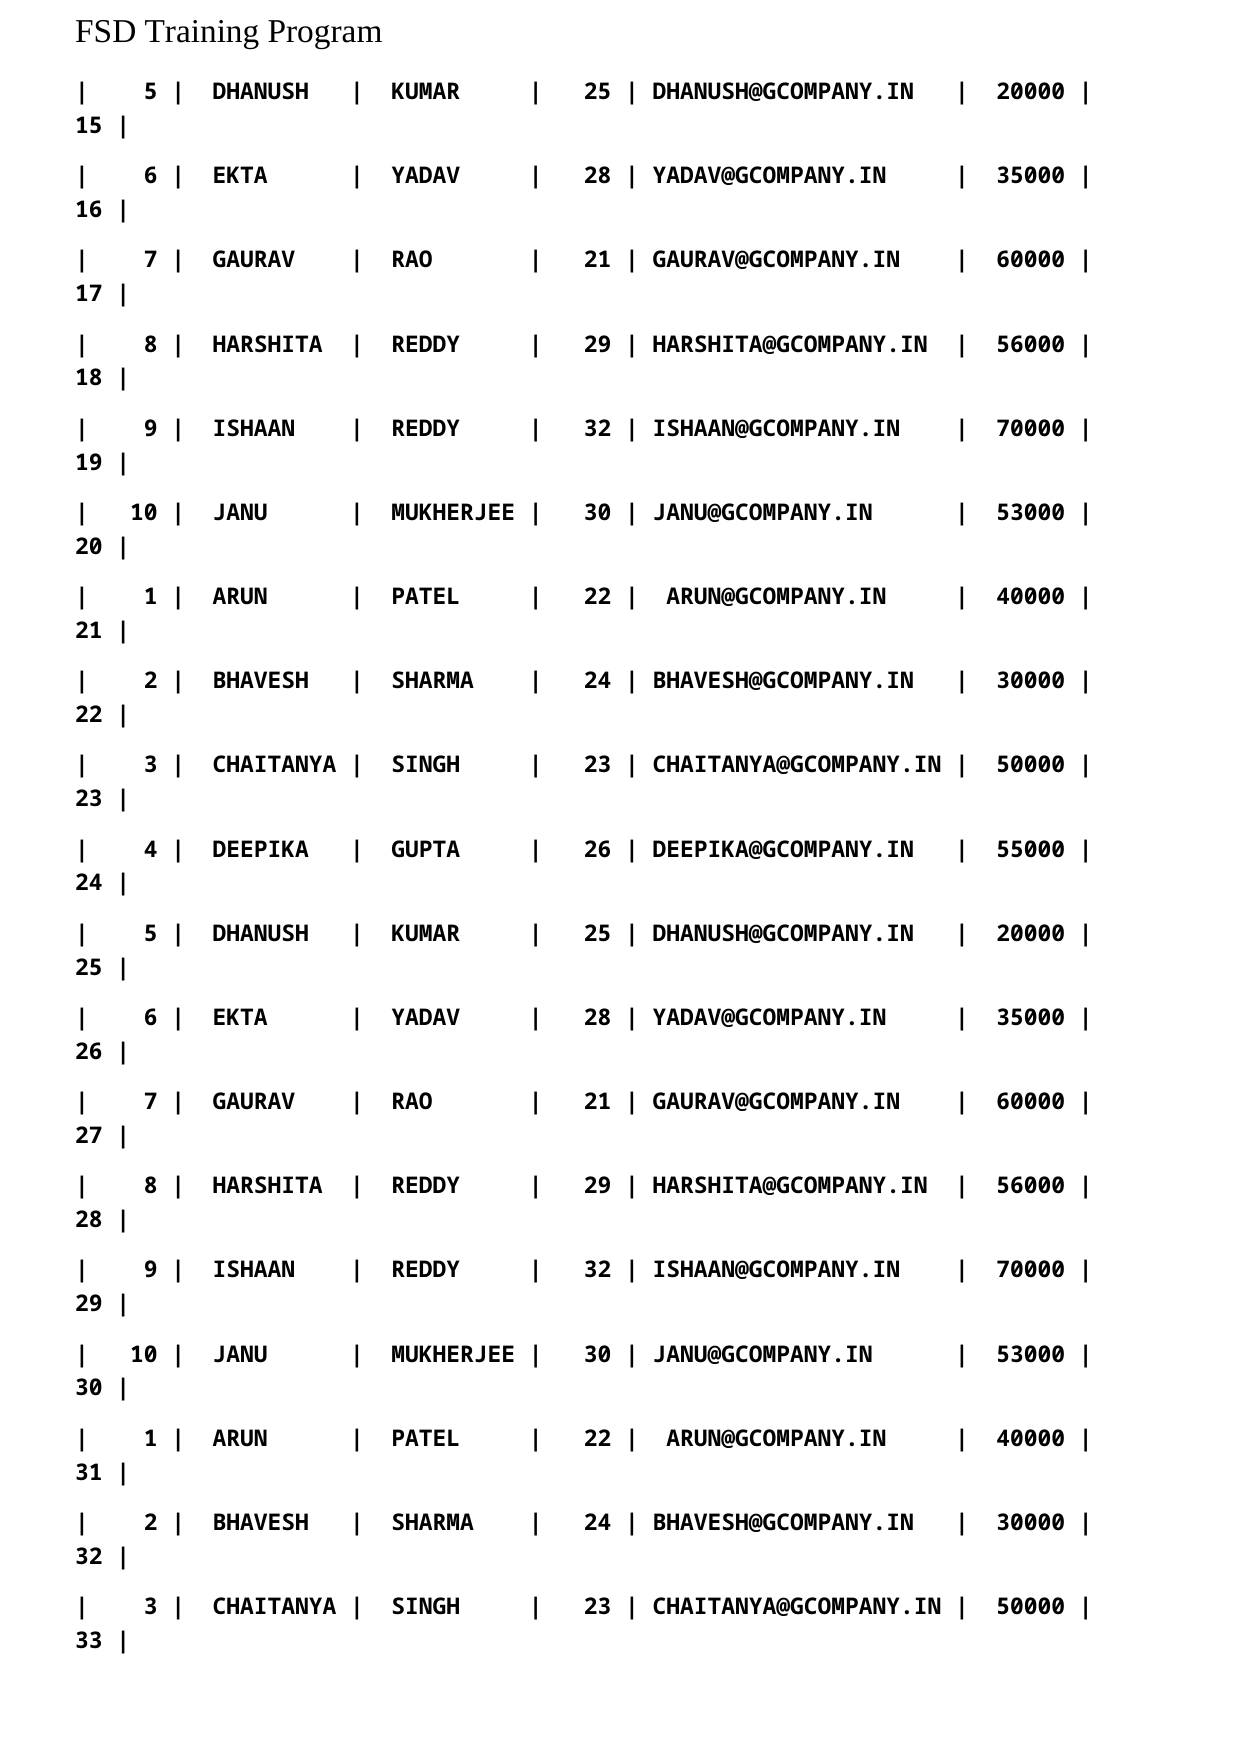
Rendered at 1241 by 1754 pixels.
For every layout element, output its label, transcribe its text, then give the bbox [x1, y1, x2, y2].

text | 1 | ARUN | PATEL | 22 | ARUN@GCOMPANY.IN | 40000 | 31 | [75, 1422, 1165, 1487]
text | 8 | HARSHITA | REDDY | 29 | HARSHITA@GCOMPANY.IN | 56000 | 28 | [75, 1169, 1165, 1234]
text | 2 | BHAVESH | SHARMA | 24 | BHAVESH@GCOMPANY.IN | 30000 | 22 | [75, 664, 1165, 729]
text | 6 | EKTA | YADAV | 28 | YADAV@GCOMPANY.IN | 35000 | 26 | [75, 1001, 1165, 1066]
text | 10 | JANU | MUKHERJEE | 30 | JANU@GCOMPANY.IN | 53000 | 20 | [75, 496, 1165, 561]
text | 7 | GAURAV | RAO | 21 | GAURAV@GCOMPANY.IN | 60000 | 27 | [75, 1085, 1165, 1150]
text | 9 | ISHAAN | REDDY | 32 | ISHAAN@GCOMPANY.IN | 70000 | 19 | [75, 412, 1165, 477]
text | 1 | ARUN | PATEL | 22 | ARUN@GCOMPANY.IN | 40000 | 21 | [75, 580, 1165, 645]
text | 6 | EKTA | YADAV | 28 | YADAV@GCOMPANY.IN | 35000 | 16 | [75, 159, 1165, 224]
text | 5 | DHANUSH | KUMAR | 25 | DHANUSH@GCOMPANY.IN | 20000 | 25 | [75, 917, 1165, 982]
text | 5 | DHANUSH | KUMAR | 25 | DHANUSH@GCOMPANY.IN | 20000 | 15 | [75, 75, 1165, 140]
text | 10 | JANU | MUKHERJEE | 30 | JANU@GCOMPANY.IN | 53000 | 30 | [75, 1337, 1165, 1402]
text | 7 | GAURAV | RAO | 21 | GAURAV@GCOMPANY.IN | 60000 | 17 | [75, 243, 1165, 308]
text | 8 | HARSHITA | REDDY | 29 | HARSHITA@GCOMPANY.IN | 56000 | 18 | [75, 327, 1165, 392]
text | 9 | ISHAAN | REDDY | 32 | ISHAAN@GCOMPANY.IN | 70000 | 29 | [75, 1253, 1165, 1318]
text | 3 | CHAITANYA | SINGH | 23 | CHAITANYA@GCOMPANY.IN | 50000 | 23 | [75, 748, 1165, 813]
text | 2 | BHAVESH | SHARMA | 24 | BHAVESH@GCOMPANY.IN | 30000 | 32 | [75, 1506, 1165, 1571]
text | 4 | DEEPIKA | GUPTA | 26 | DEEPIKA@GCOMPANY.IN | 55000 | 24 | [75, 832, 1165, 897]
text | 3 | CHAITANYA | SINGH | 23 | CHAITANYA@GCOMPANY.IN | 50000 | 33 | [75, 1590, 1165, 1655]
